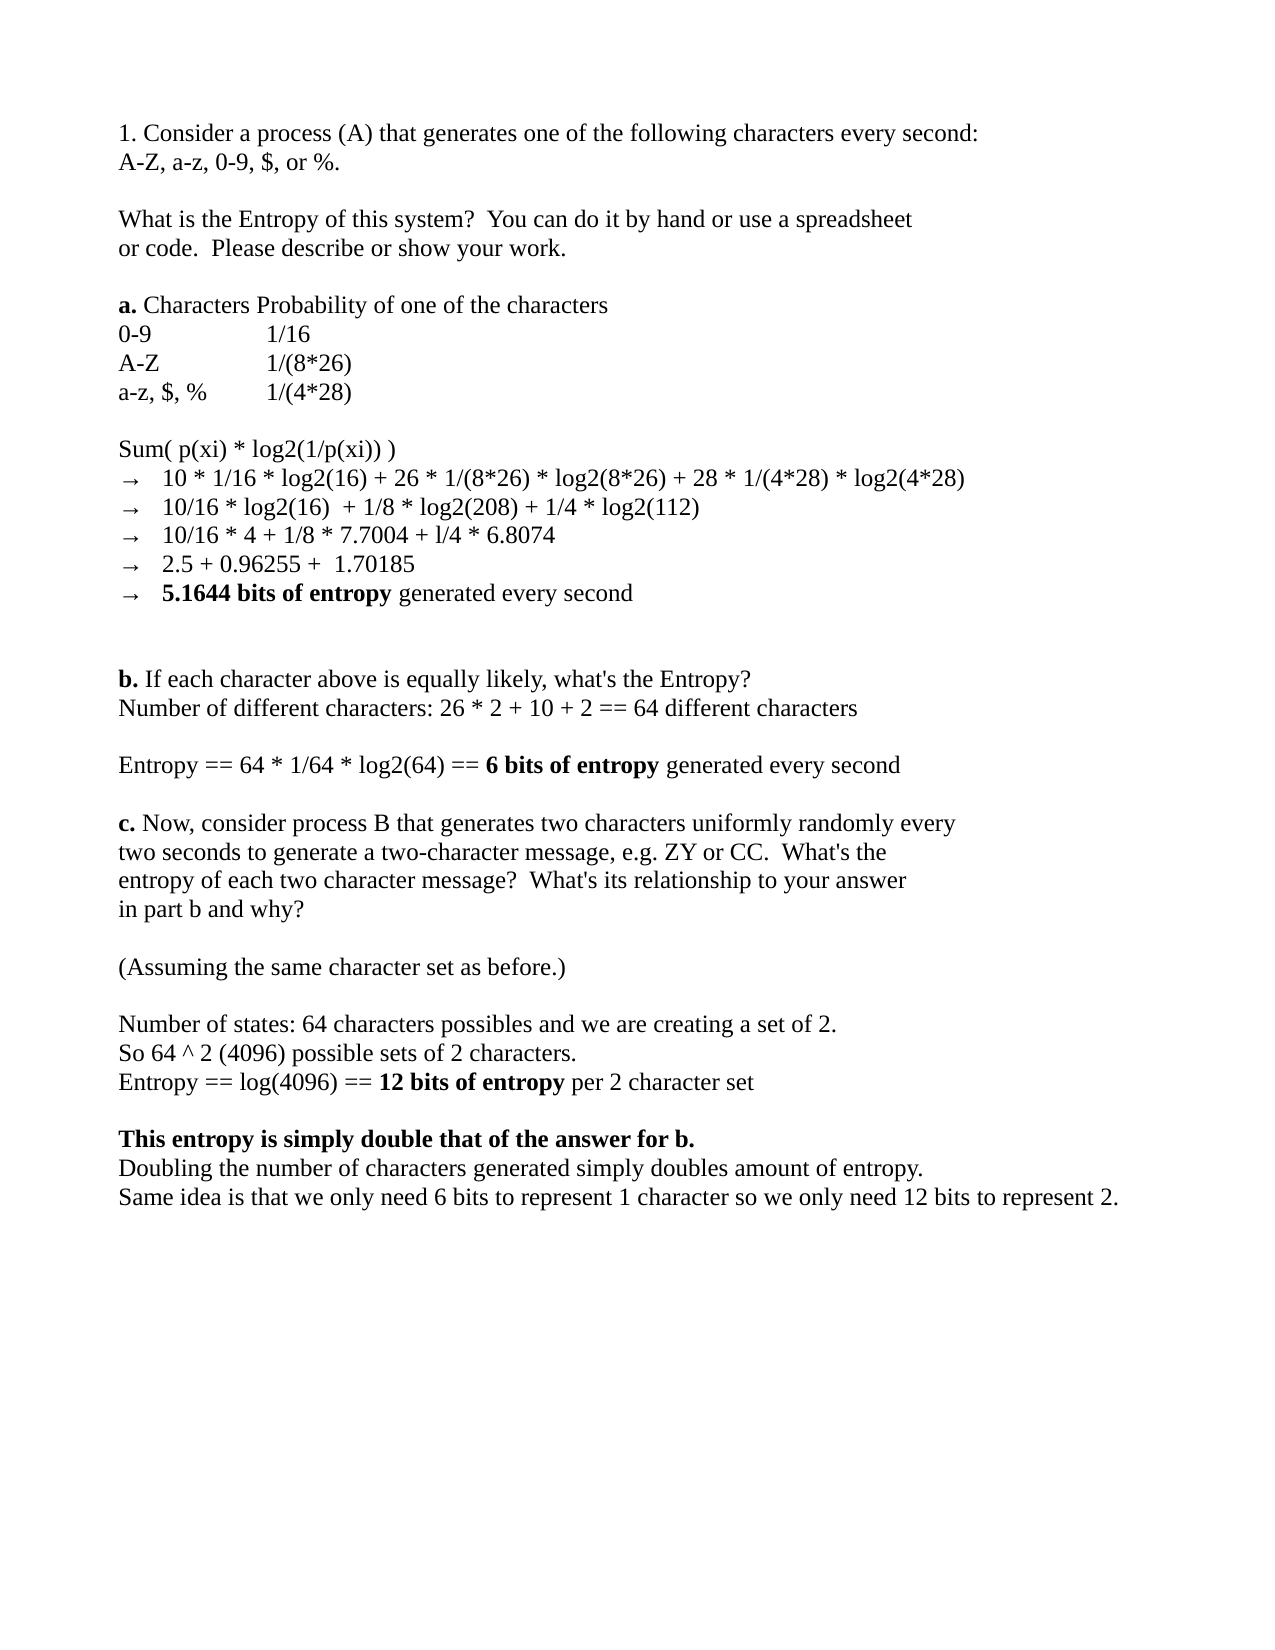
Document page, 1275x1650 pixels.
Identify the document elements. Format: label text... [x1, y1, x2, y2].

text b. If each character above is equally likely, what's the Entropy? [118, 664, 1157, 693]
text a. Characters Probability of one of the characters [118, 291, 1157, 319]
text So 64 ^ 2 (4096) possible sets of 2 characters. [118, 1038, 1157, 1067]
text (Assuming the same character set as before.) [118, 952, 1157, 981]
text A-Z, a-z, 0-9, $, or %. [118, 147, 1157, 176]
text entropy of each two character message? What's its relationship to your answer [118, 866, 1157, 894]
text two seconds to generate a two-character message, e.g. ZY or CC. What's the [118, 837, 1157, 866]
text Number of states: 64 characters possibles and we are creating a set of 2. [118, 1009, 1157, 1038]
text Entropy == log(4096) == 12 bits of entropy per 2 character set [118, 1067, 1157, 1096]
text A-Z 1/(8*26) [118, 348, 1157, 377]
text → 5.1644 bits of entropy generated every second [118, 578, 1157, 607]
text Number of different characters: 26 * 2 + 10 + 2 == 64 different characters [118, 693, 1157, 722]
text What is the Entropy of this system? You can do it by hand or use a spreadsheet [118, 204, 1157, 233]
text → 10/16 * log2(16) + 1/8 * log2(208) + 1/4 * log2(112) [118, 492, 1157, 521]
text Entropy == 64 * 1/64 * log2(64) == 6 bits of entropy generated every second [118, 751, 1157, 779]
text → 10 * 1/16 * log2(16) + 26 * 1/(8*26) * log2(8*26) + 28 * 1/(4*28) * log2(4*28) [118, 463, 1157, 492]
text This entropy is simply double that of the answer for b. [118, 1124, 1157, 1153]
text a-z, $, % 1/(4*28) [118, 377, 1157, 406]
text → 2.5 + 0.96255 + 1.70185 [118, 549, 1157, 578]
text → 10/16 * 4 + 1/8 * 7.7004 + l/4 * 6.8074 [118, 521, 1157, 549]
text or code. Please describe or show your work. [118, 233, 1157, 262]
text c. Now, consider process B that generates two characters uniformly randomly every [118, 808, 1157, 837]
text Sum( p(xi) * log2(1/p(xi)) ) [118, 434, 1157, 463]
text Doubling the number of characters generated simply doubles amount of entropy. [118, 1153, 1157, 1182]
text 0-9 1/16 [118, 319, 1157, 348]
text 1. Consider a process (A) that generates one of the following characters every second: [118, 118, 1157, 147]
text Same idea is that we only need 6 bits to represent 1 character so we only need 12 bits to represent 2. [118, 1182, 1157, 1211]
text in part b and why? [118, 894, 1157, 923]
